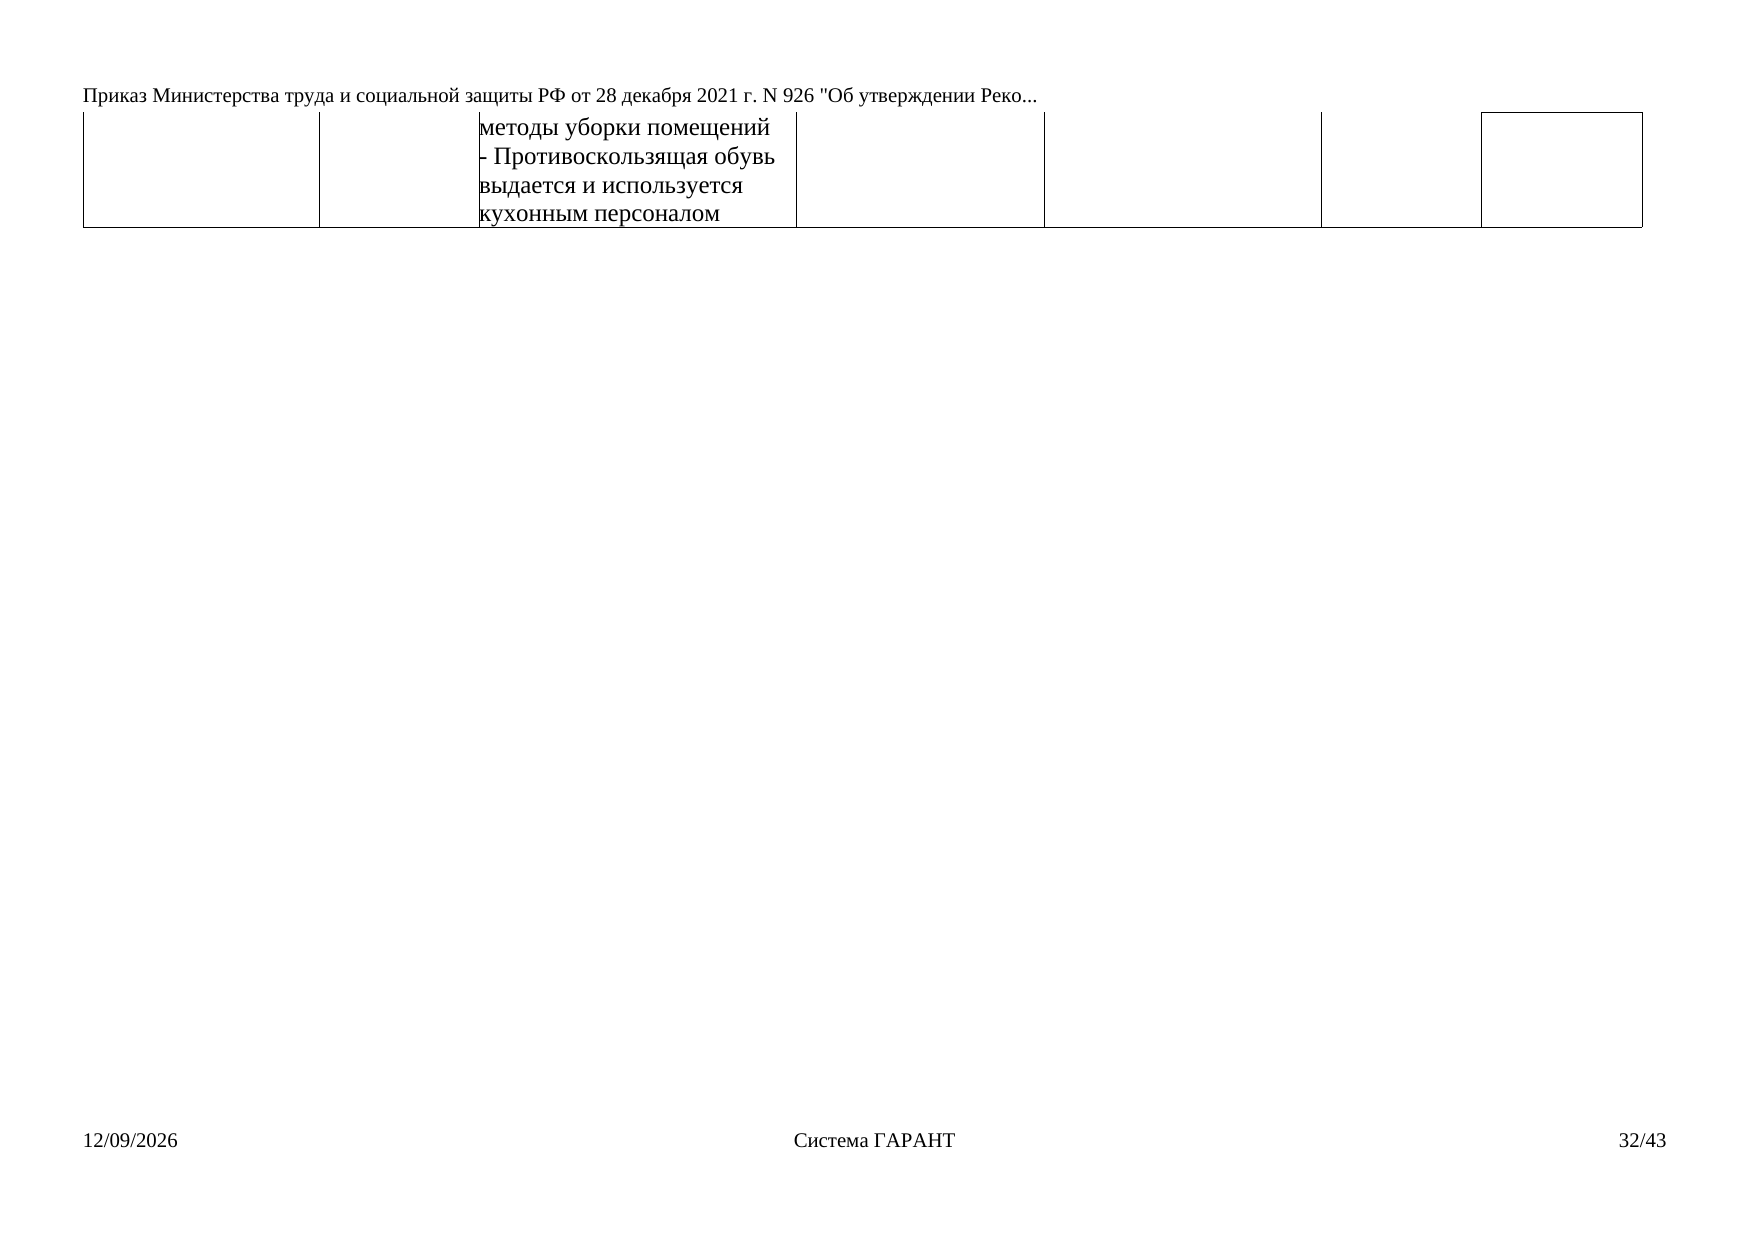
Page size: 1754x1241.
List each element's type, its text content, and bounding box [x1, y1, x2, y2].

table_cell [797, 112, 1044, 227]
table_cell [320, 112, 479, 227]
table_cell [1322, 112, 1481, 227]
table_cell [1482, 113, 1642, 227]
table_cell [84, 112, 319, 227]
table_cell методы уборки помещений - Противоскользящая обувь выдается и используется кухонным персоналом [480, 112, 796, 227]
table_cell [1045, 112, 1321, 227]
